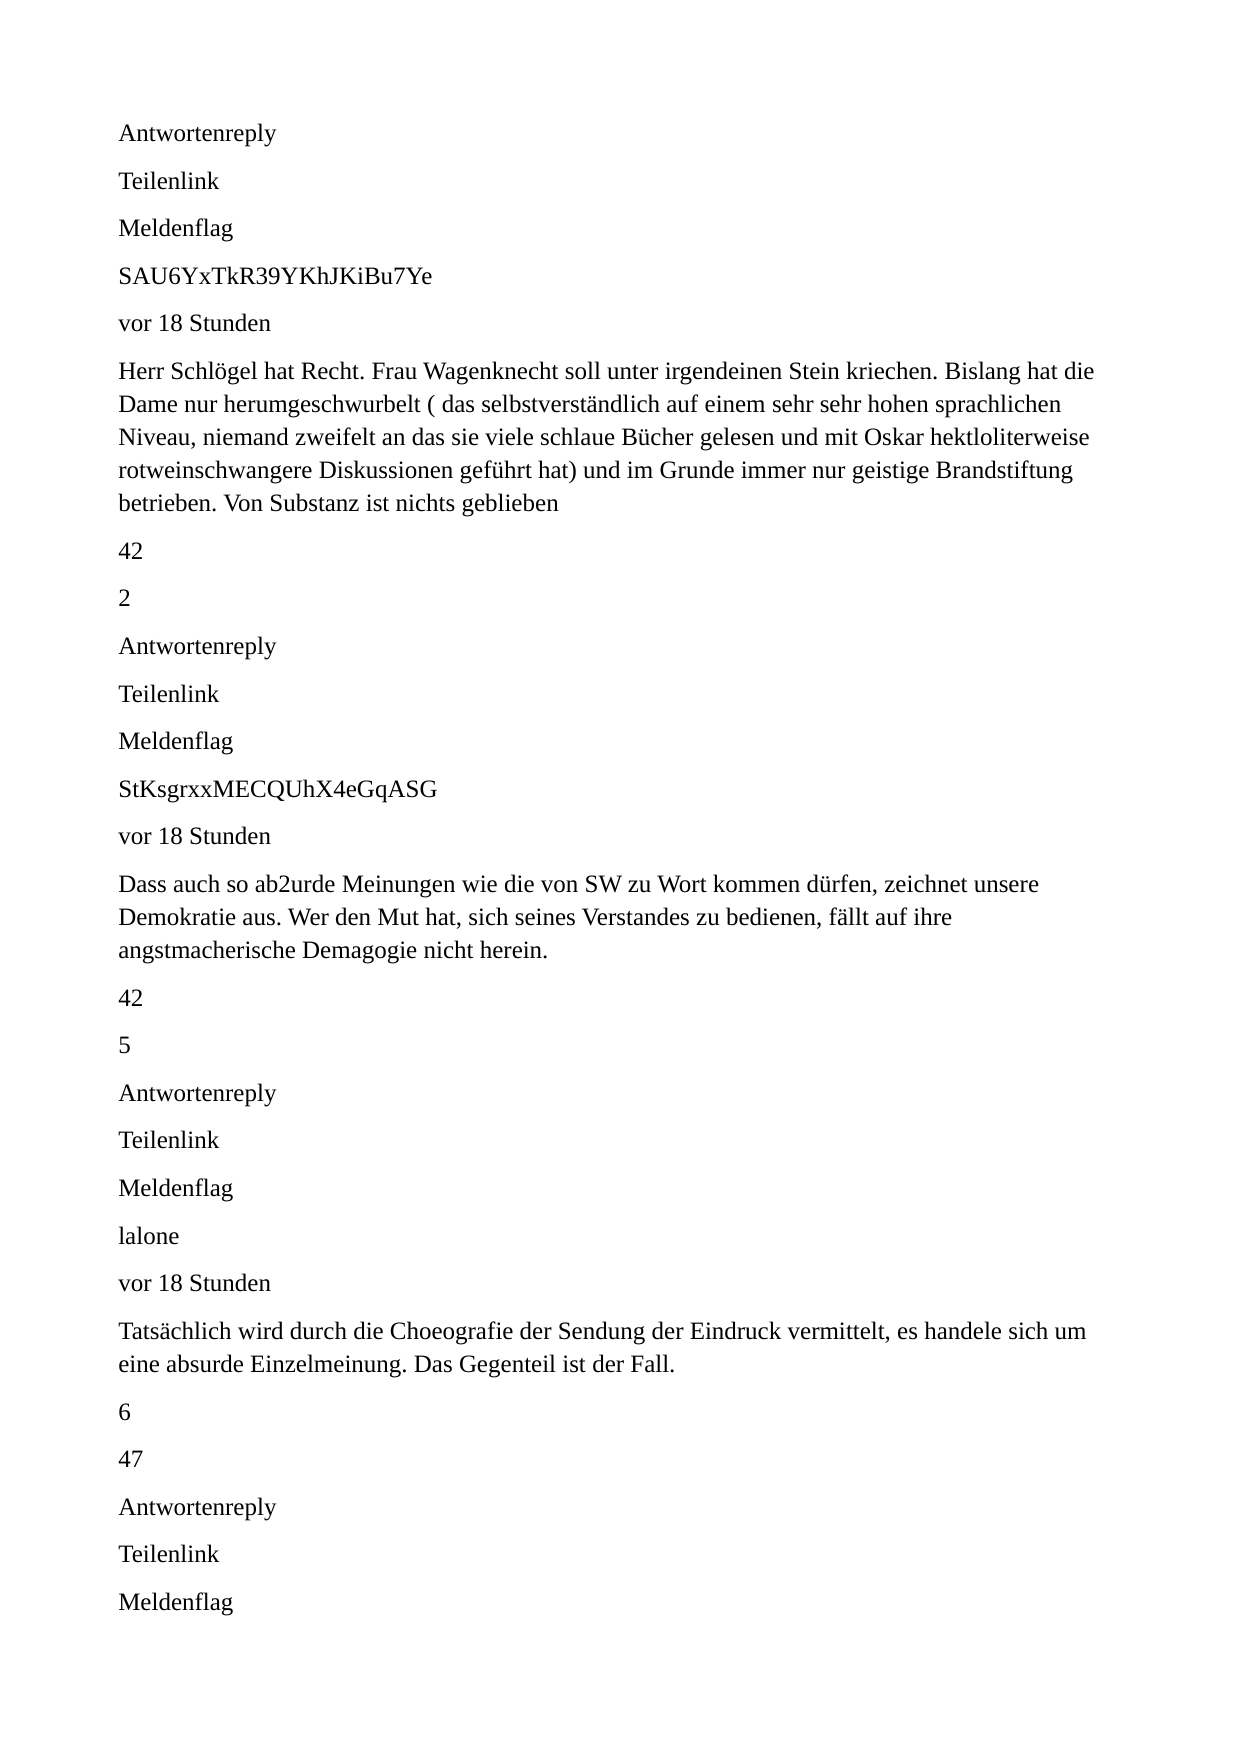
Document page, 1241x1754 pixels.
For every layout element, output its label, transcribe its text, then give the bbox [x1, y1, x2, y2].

text Antwortenreply [118, 1078, 1122, 1107]
text Teilenlink [118, 1539, 1122, 1568]
text vor 18 Stunden [118, 308, 1122, 337]
text Meldenflag [118, 213, 1122, 242]
text Meldenflag [118, 1587, 1122, 1616]
text Antwortenreply [118, 1492, 1122, 1521]
text 42 [118, 536, 1122, 564]
text lalone [118, 1221, 1122, 1249]
text vor 18 Stunden [118, 821, 1122, 850]
text Antwortenreply [118, 118, 1122, 147]
text Herr Schlögel hat Recht. Frau Wagenknecht soll unter irgendeinen Stein kriechen. Bislang hat die Dame nur herumgeschwurbelt ( das selbstverständlich auf einem sehr sehr hohen sprachlichen Niveau, niemand zweifelt an das sie viele schlaue Bücher gelesen und mit Oskar hektloliterweise rotweinschwangere Diskussionen geführt hat) und im Grunde immer nur geistige Brandstiftung betrieben. Von Substanz ist nichts geblieben [118, 356, 1122, 517]
text 6 [118, 1397, 1122, 1425]
text Meldenflag [118, 726, 1122, 755]
text Tatsächlich wird durch die Choeografie der Sendung der Eindruck vermittelt, es handele sich um eine absurde Einzelmeinung. Das Gegenteil ist der Fall. [118, 1316, 1122, 1378]
text Teilenlink [118, 166, 1122, 194]
text 2 [118, 583, 1122, 612]
text StKsgrxxMECQUhX4eGqASG [118, 774, 1122, 803]
text Teilenlink [118, 679, 1122, 707]
text Antwortenreply [118, 631, 1122, 660]
text Teilenlink [118, 1126, 1122, 1154]
text Meldenflag [118, 1173, 1122, 1202]
text 5 [118, 1030, 1122, 1059]
text 47 [118, 1444, 1122, 1473]
text Dass auch so ab2urde Meinungen wie die von SW zu Wort kommen dürfen, zeichnet unsere Demokratie aus. Wer den Mut hat, sich seines Verstandes zu bedienen, fällt auf ihre angstmacherische Demagogie nicht herein. [118, 869, 1122, 964]
text SAU6YxTkR39YKhJKiBu7Ye [118, 261, 1122, 290]
text vor 18 Stunden [118, 1268, 1122, 1297]
text 42 [118, 983, 1122, 1011]
